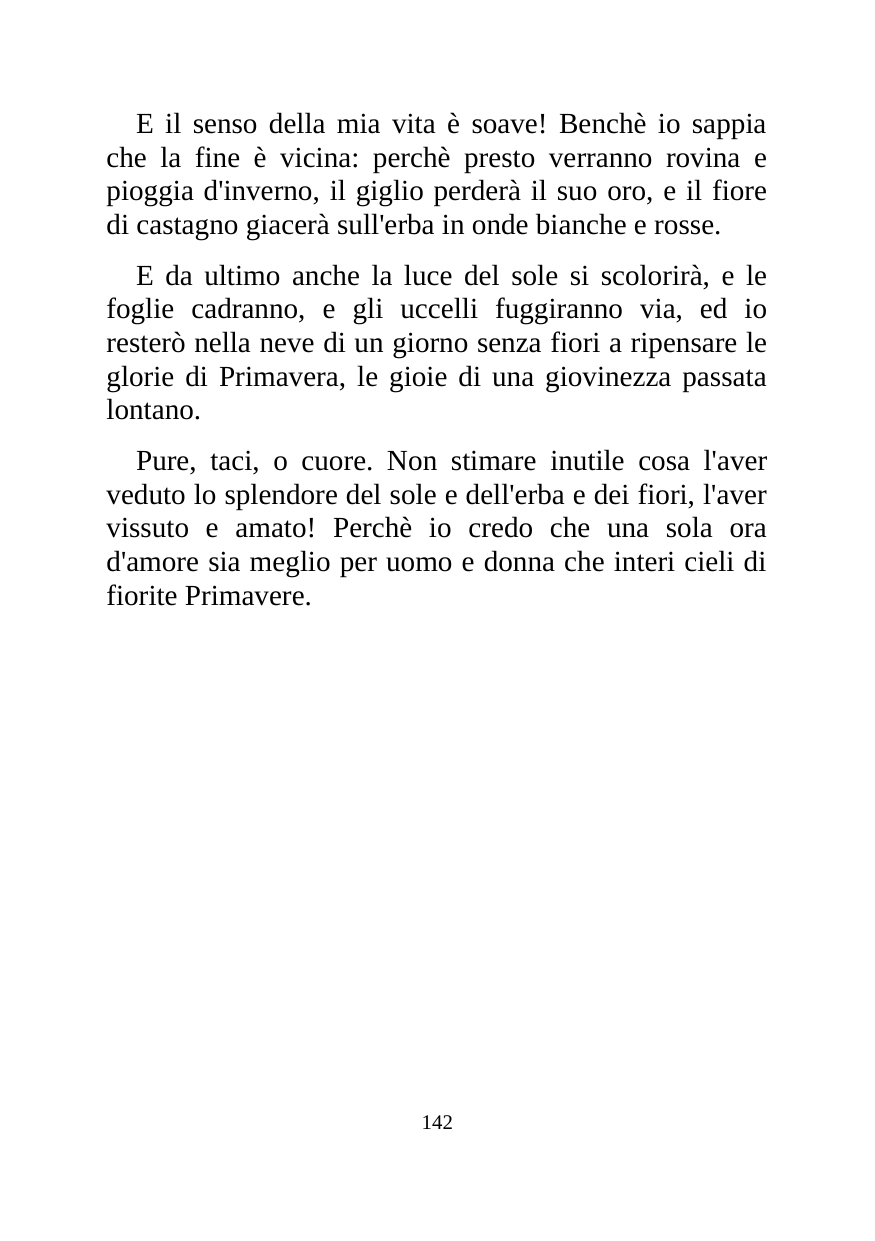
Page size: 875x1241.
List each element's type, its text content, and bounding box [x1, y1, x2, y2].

text Pure, taci, o cuore. Non stimare inutile cosa l'aver veduto lo splendore del sole e dell'erba e dei fiori, l'aver vissuto e amato! Perchè io credo che una sola ora d'amore sia meglio per uomo e donna che interi cieli di fiorite Primavere. [106, 443, 768, 611]
text E da ultimo anche la luce del sole si scolorirà, e le foglie cadranno, e gli uccelli fuggiranno via, ed io resterò nella neve di un giorno senza fiori a ripensare le glorie di Primavera, le gioie di una giovinezza passata lontano. [106, 258, 768, 426]
text E il senso della mia vita è soave! Benchè io sappia che la fine è vicina: perchè presto verranno rovina e pioggia d'inverno, il giglio perderà il suo oro, e il fiore di castagno giacerà sull'erba in onde bianche e rosse. [106, 106, 768, 240]
